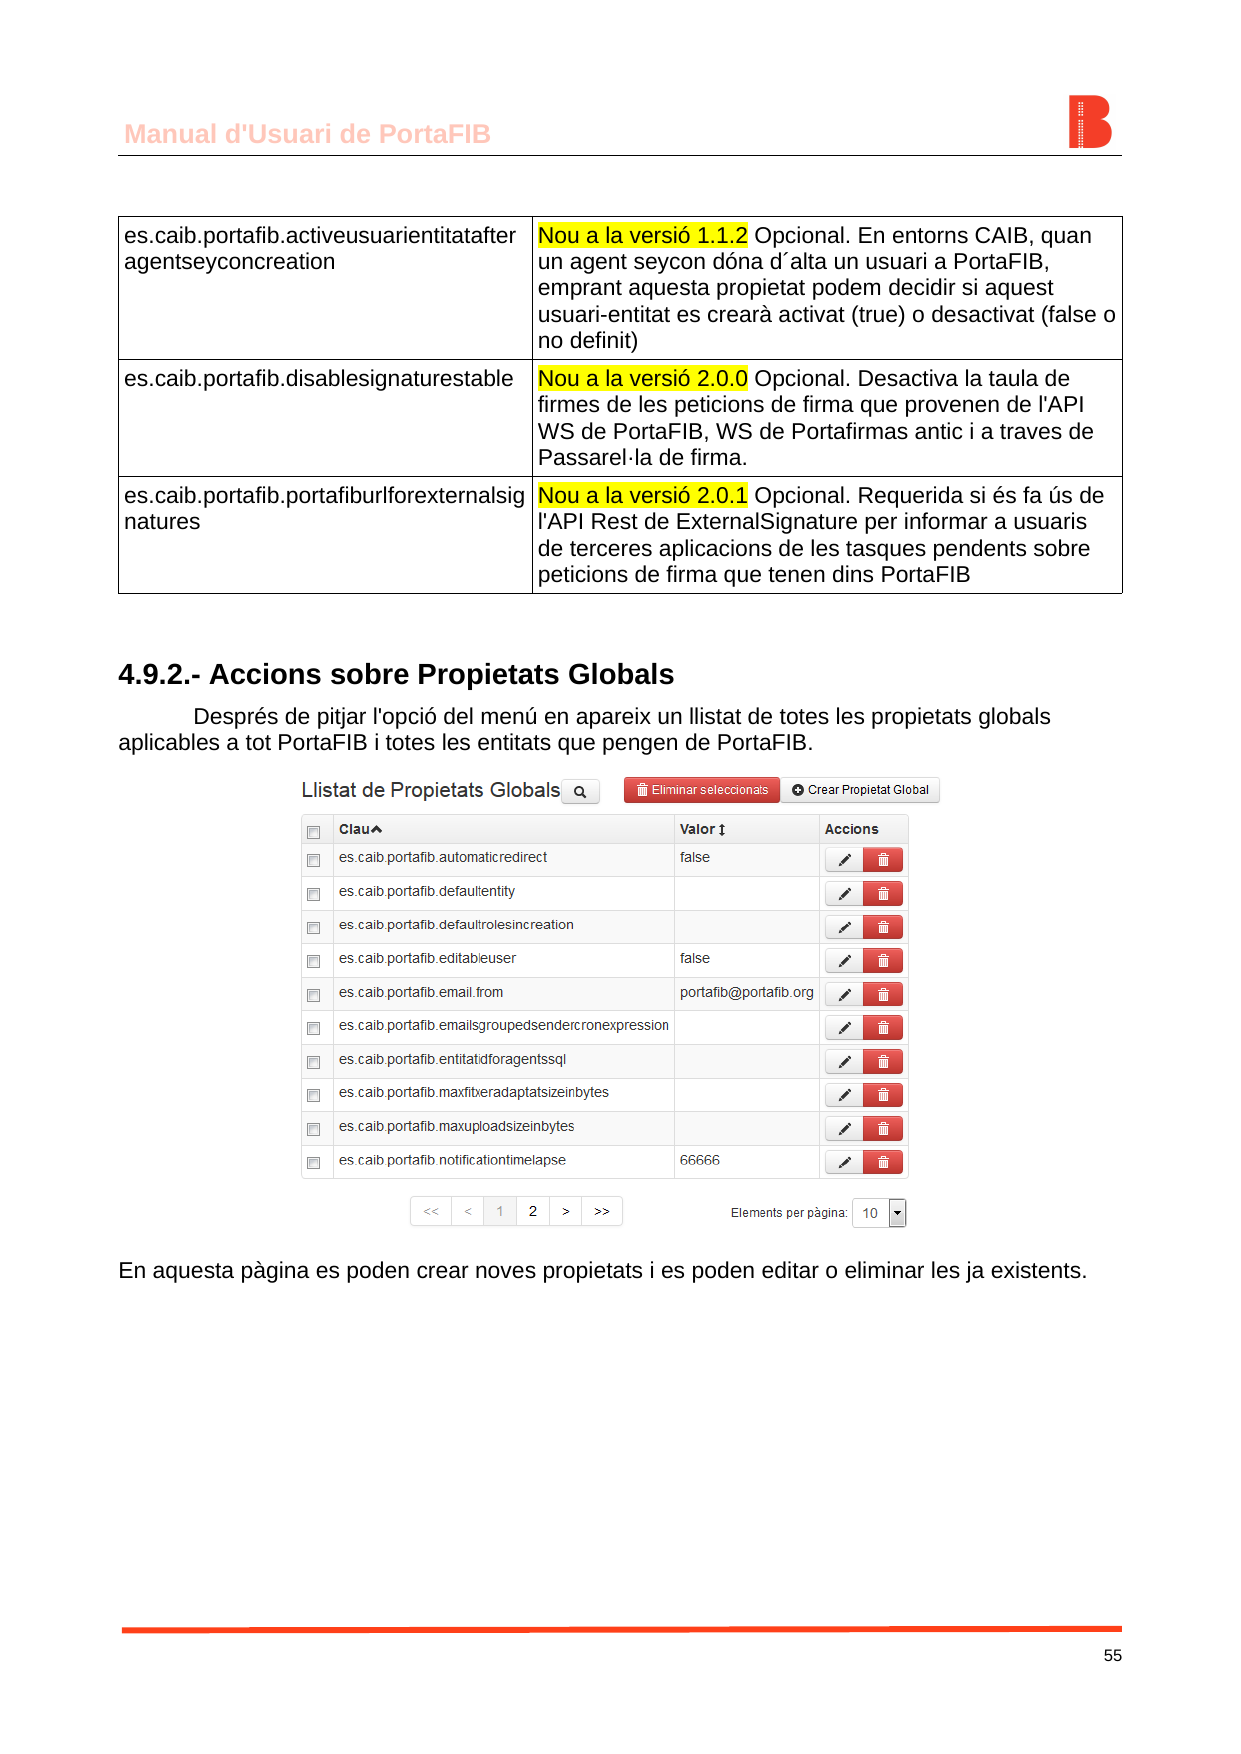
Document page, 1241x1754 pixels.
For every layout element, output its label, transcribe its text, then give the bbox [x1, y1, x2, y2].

picture [1063, 94, 1117, 150]
table_cell Nou a la versió 1.1.2 Opcional. En entorns CAIB, quan un agent seycon dóna d´alta un usuari a PortaFIB, emprant aquesta propietat podem decidir si aquest usuari-entitat es crearà activat (true) o desactivat (false o no definit) [533, 217, 1122, 359]
table_cell es.caib.portafib.activeusuarientitatafteragentseyconcreation [119, 217, 532, 359]
picture [293, 768, 947, 1244]
text En aquesta pàgina es poden crear noves propietats i es poden editar o eliminar les ja existents. [118, 1257, 1122, 1283]
table_cell Nou a la versió 2.0.1 Opcional. Requerida si és fa ús de l'API Rest de ExternalSignature per informar a usuaris de terceres aplicacions de les tasques pendents sobre peticions de firma que tenen dins PortaFIB [533, 477, 1122, 593]
text Després de pitjar l'opció del menú en apareix un llistat de totes les propietats globals aplicables a tot PortaFIB i totes les entitats que pengen de PortaFIB. [118, 703, 1122, 756]
table_cell Nou a la versió 2.0.0 Opcional. Desactiva la taula de firmes de les peticions de firma que provenen de l'API WS de PortaFIB, WS de Portafirmas antic i a traves de Passarel·la de firma. [533, 360, 1122, 476]
subtitle Accions sobre Propietats Globals [118, 657, 1122, 691]
table_cell es.caib.portafib.disablesignaturestable [119, 360, 532, 476]
table_cell es.caib.portafib.portafiburlforexternalsignatures [119, 477, 532, 593]
